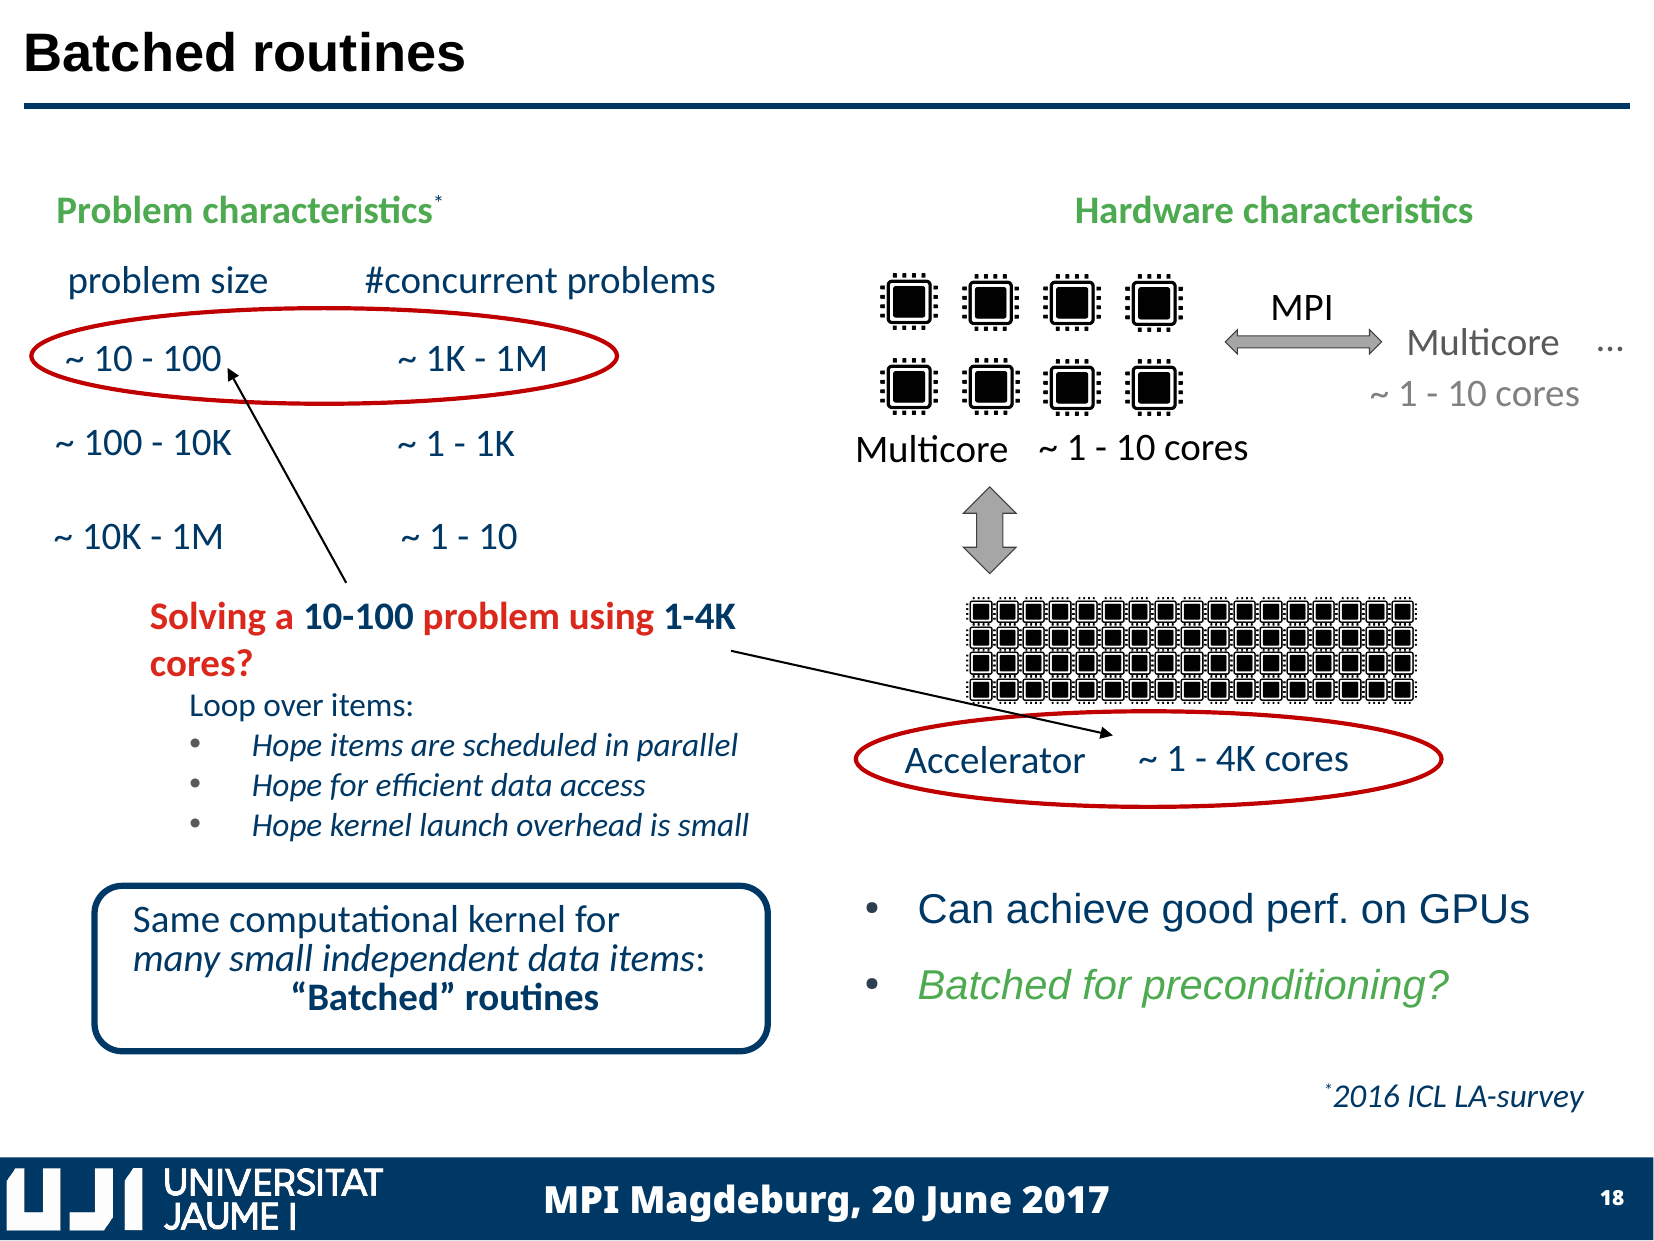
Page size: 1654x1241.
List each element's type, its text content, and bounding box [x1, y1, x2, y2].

picture [1125, 274, 1183, 332]
text_box problem size #concurrent problems [52, 247, 732, 309]
text_box ~ 10 - 100 [50, 376, 86, 387]
text_box [1225, 329, 1382, 354]
text_box Multicore [840, 416, 1024, 478]
text_box … [1582, 304, 1639, 367]
text_box MPI [1255, 274, 1349, 336]
picture [880, 273, 938, 330]
list Can achieve good perf. on GPUs Batched for preconditioning? [846, 885, 1560, 1063]
text_box ~ 10 - 100 [50, 324, 237, 387]
text_box Same computational kernel for many small independent data items: “Batched” routines [118, 895, 764, 1048]
picture [962, 274, 1019, 331]
text_box [963, 486, 1017, 574]
picture [1043, 274, 1101, 331]
title Batched routines [23, 0, 1630, 107]
picture [962, 358, 1020, 415]
picture [1043, 359, 1101, 414]
text_box ~ 1K - 1M [382, 324, 564, 387]
text_box ~ 1 - 1K [382, 410, 530, 472]
text_box ~ 10 - 100 [50, 324, 90, 336]
text_box Problem characteristics* [41, 177, 460, 239]
text_box Accelerator [889, 726, 1101, 789]
picture [966, 597, 1417, 704]
text_box Accelerator [889, 726, 920, 734]
text_box ~ 100 - 10K [40, 408, 247, 471]
text_box ~ 1 - 10 cores [1023, 414, 1264, 477]
picture [880, 358, 938, 415]
text_box Solving a 10-100 problem using 1-4K cores? [135, 583, 756, 692]
text_box Hardware characteristics [1060, 177, 1489, 239]
picture [0, 1158, 390, 1241]
text_box Multicore [1391, 309, 1575, 360]
text_box Loop over items: Hope items are scheduled in parallel Hope for efficient data access Hope kernel launch overhead is small [174, 675, 766, 851]
text_box ~ 1 - 4K cores [1123, 725, 1365, 787]
picture [1125, 359, 1183, 414]
text_box ~ 1 - 10 [386, 502, 533, 565]
text_box ~ 10K - 1M [39, 502, 240, 565]
text_box *2016 ICL LA-survey [1308, 1067, 1607, 1122]
text_box Same computational kernel for many small independent data items: “Batched” routines [118, 895, 779, 1085]
text_box ~ 1 - 10 cores [1354, 360, 1595, 422]
